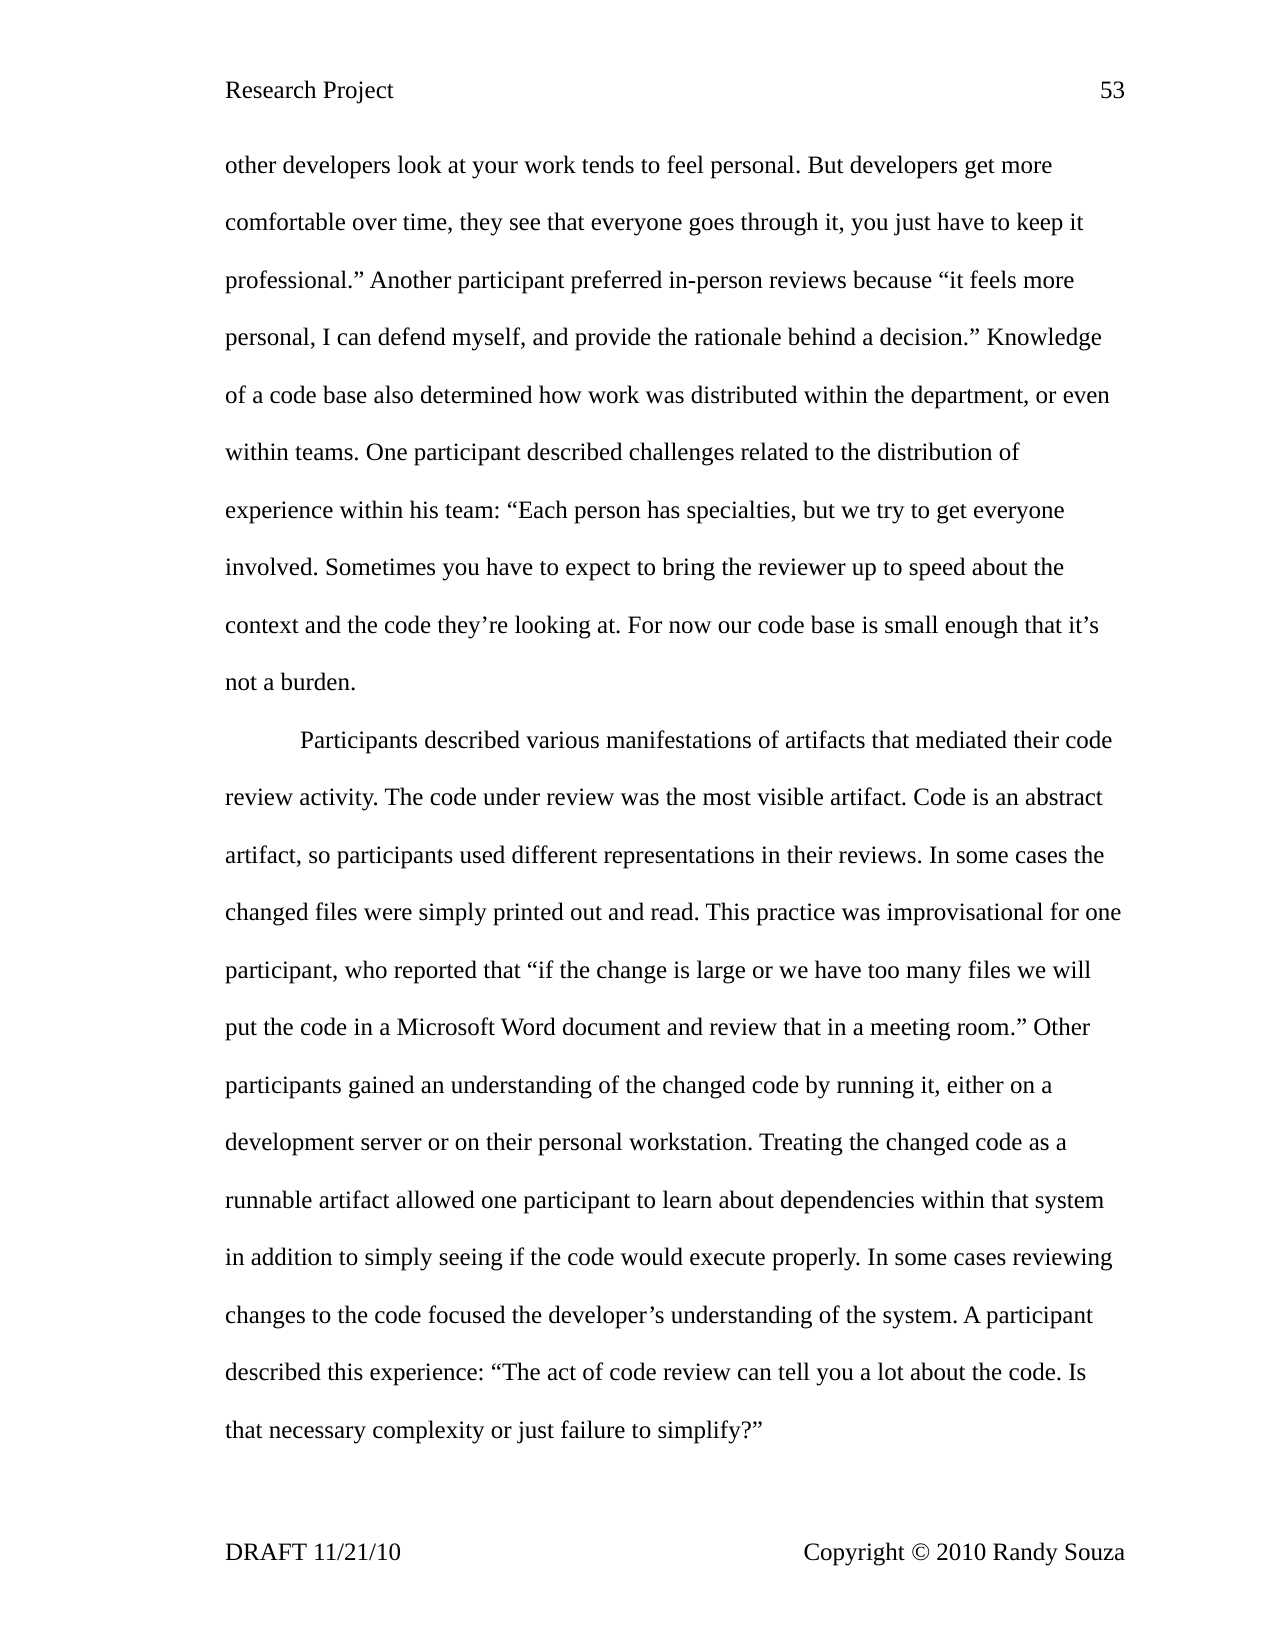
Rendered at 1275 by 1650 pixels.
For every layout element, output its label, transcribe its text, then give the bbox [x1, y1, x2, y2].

text Participants described various manifestations of artifacts that mediated their code review activity. The code under review was the most visible artifact. Code is an abstract artifact, so participants used different representations in their reviews. In some cases the changed files were simply printed out and read. This practice was improvisational for one participant, who reported that “if the change is large or we have too many files we will put the code in a Microsoft Word document and review that in a meeting room.” Other participants gained an understanding of the changed code by running it, either on a development server or on their personal workstation. Treating the changed code as a runnable artifact allowed one participant to learn about dependencies within that system in addition to simply seeing if the code would execute properly. In some cases reviewing changes to the code focused the developer’s understanding of the system. A participant described this experience: “The act of code review can tell you a lot about the code. Is that necessary complexity or just failure to simplify?” [225, 725, 1125, 1444]
text other developers look at your work tends to feel personal. But developers get more comfortable over time, they see that everyone goes through it, you just have to keep it professional.” Another participant preferred in-person reviews because “it feels more personal, I can defend myself, and provide the rationale behind a decision.” Knowledge of a code base also determined how work was distributed within the department, or even within teams. One participant described challenges related to the distribution of experience within his team: “Each person has specialties, but we try to get everyone involved. Sometimes you have to expect to bring the reviewer up to speed about the context and the code they’re looking at. For now our code base is small enough that it’s not a burden. [225, 150, 1125, 696]
